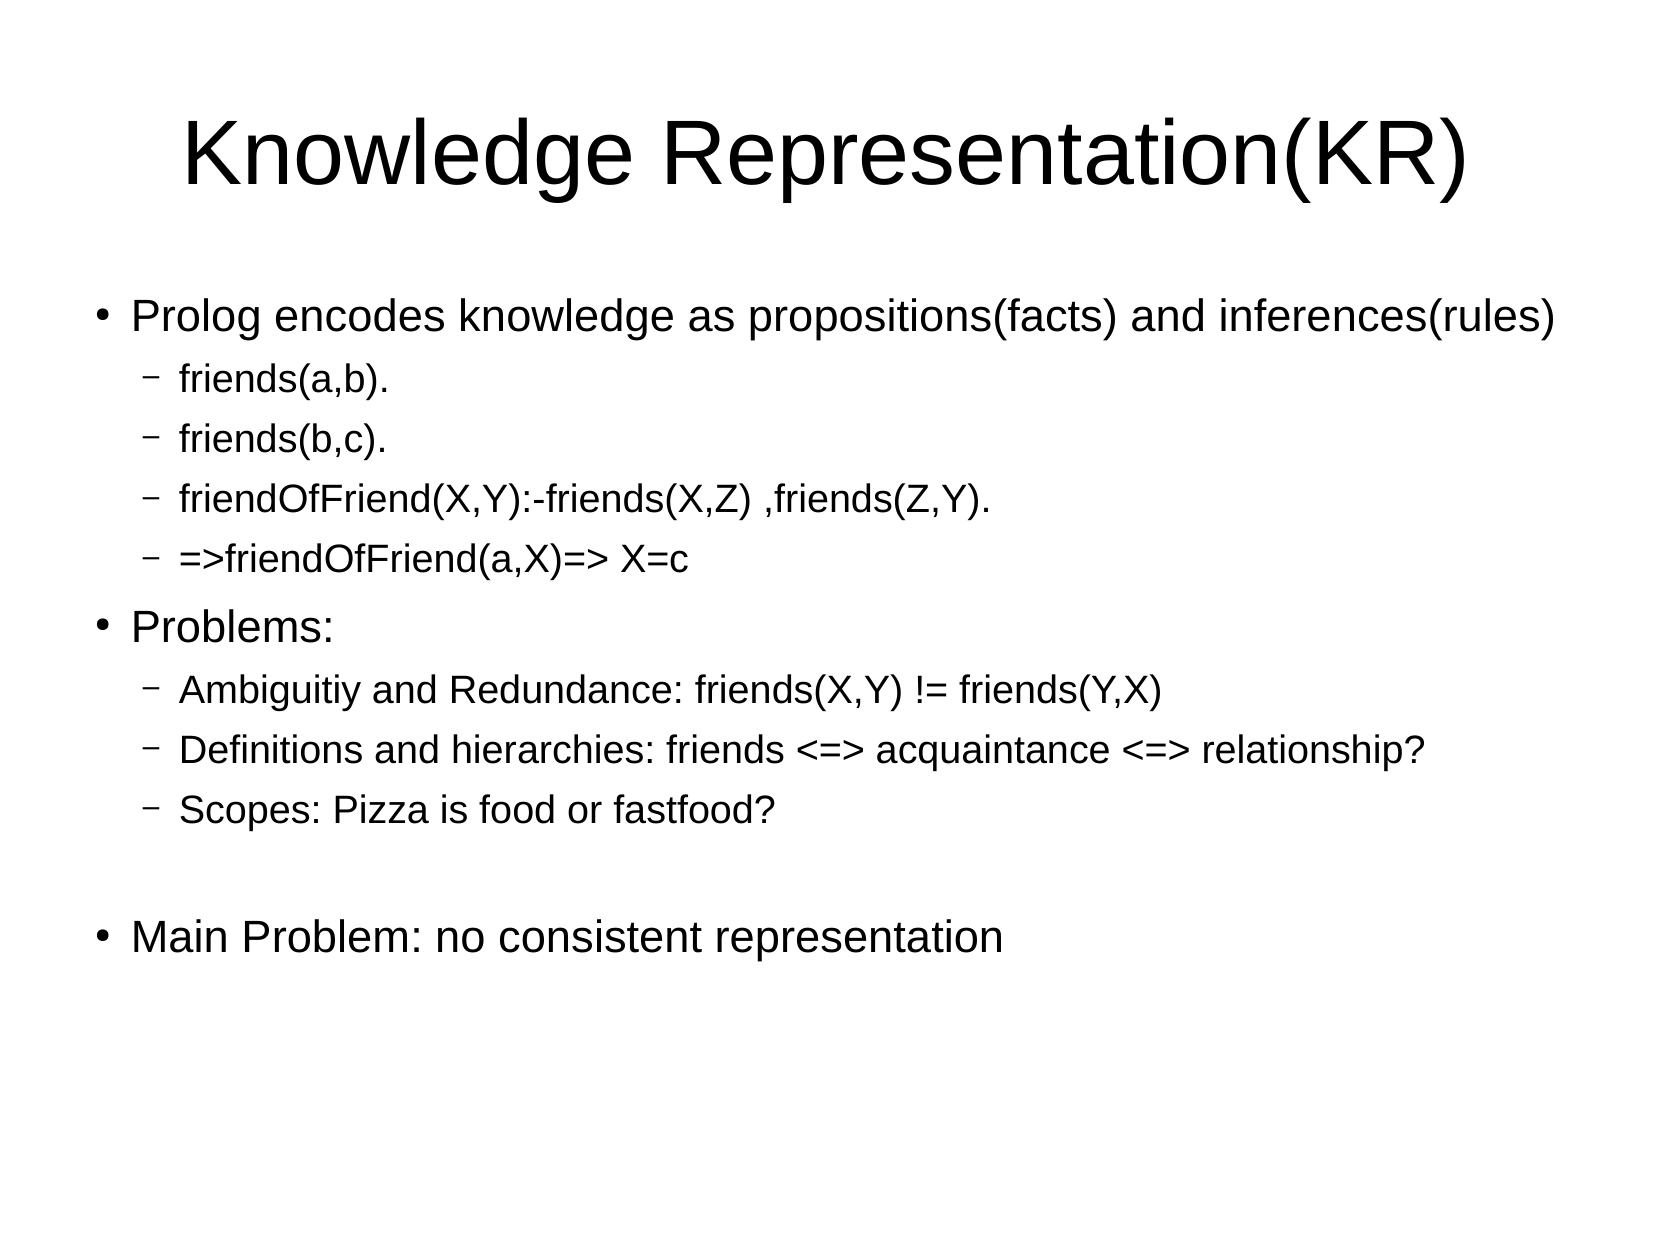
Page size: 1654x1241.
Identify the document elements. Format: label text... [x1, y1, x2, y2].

list Prolog encodes knowledge as propositions(facts) and inferences(rules) friends(a,b). friends(b,c). friendOfFriend(X,Y):-friends(X,Z) ,friends(Z,Y). =>friendOfFriend(a,X)=> X=c Problems: Ambiguitiy and Redundance: friends(X,Y) != friends(Y,X) Definitions and hierarchies: friends <=> acquaintance <=> relationship? Scopes: Pizza is food or fastfood? Main Problem: no consistent representation [82, 290, 1571, 1010]
title Knowledge Representation(KR) [82, 49, 1571, 257]
